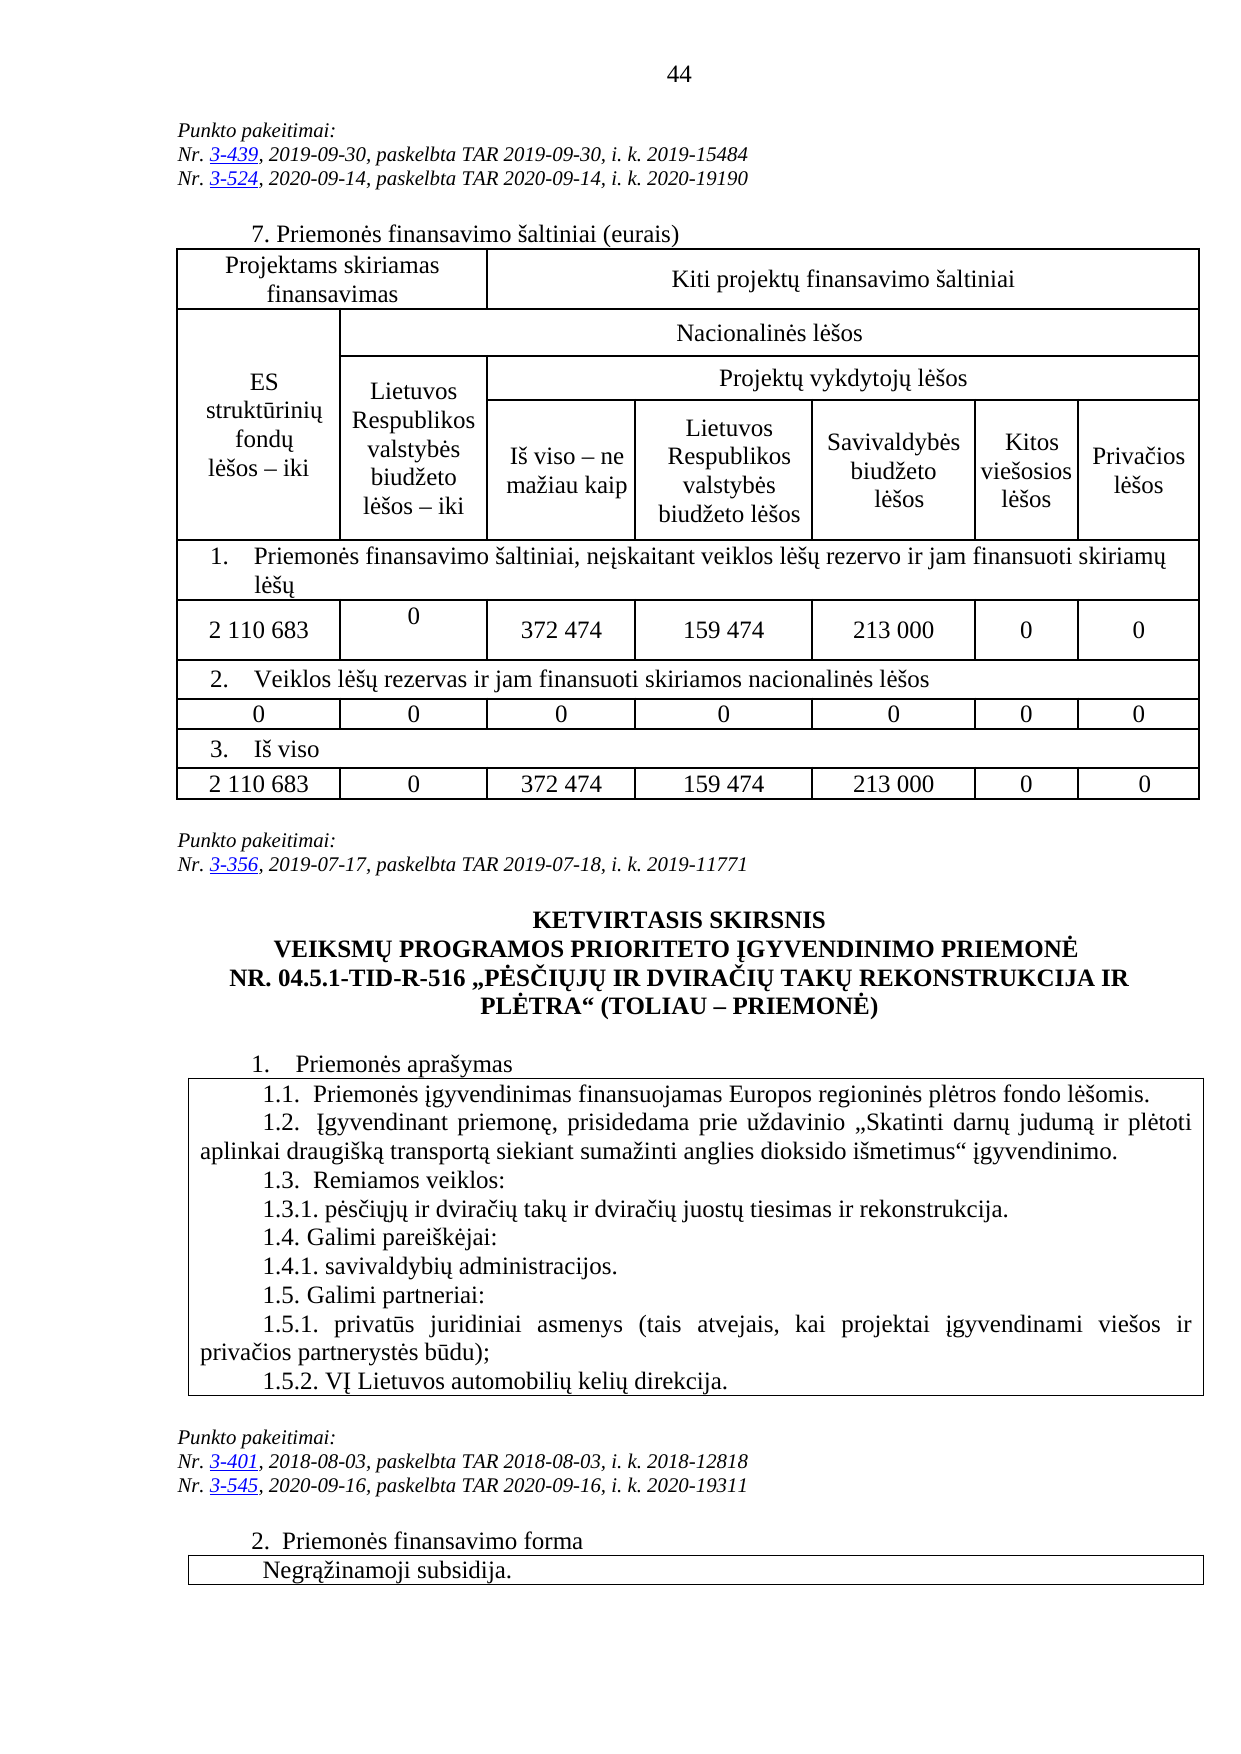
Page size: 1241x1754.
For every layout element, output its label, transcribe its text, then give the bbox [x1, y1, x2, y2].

table_cell Iš viso – ne mažiau kaip [488, 401, 634, 539]
table_cell Projektų vykdytojų lėšos [488, 357, 1198, 399]
table_cell 1.5. Galimi partneriai: 1.5.1. privatūs juridiniai asmenys (tais atvejais, kai projektai įgyvendinami viešos ir privačios partnerystės būdu); 1.5.2. VĮ Lietuvos automobilių kelių direkcija. [189, 1280, 1203, 1395]
table_cell 0 [976, 769, 1077, 797]
text 1. Priemonės aprašymas [177, 1049, 1181, 1078]
table_cell 2 110 683 [178, 601, 339, 658]
table_cell 0 [976, 700, 1077, 728]
table_cell 1.2. Įgyvendinant priemonę, prisidedama prie uždavinio „Skatinti darnų judumą ir plėtoti aplinkai draugišką transportą siekiant sumažinti anglies dioksido išmetimus“ įgyvendinimo. [189, 1108, 1203, 1165]
table_cell 0 [488, 700, 634, 728]
table_cell 0 [636, 700, 811, 728]
table_cell 1. Priemonės finansavimo šaltiniai, neįskaitant veiklos lėšų rezervo ir jam finansuoti skiriamų lėšų [178, 541, 1198, 599]
text Punkto pakeitimai: [177, 118, 1181, 142]
table_cell Lietuvos Respublikos valstybės biudžeto lėšos – iki [341, 357, 486, 539]
table_cell 0 [341, 769, 486, 797]
table_cell Savivaldybės biudžeto lėšos [813, 401, 974, 539]
text Nr. 3-545, 2020-09-16, paskelbta TAR 2020-09-16, i. k. 2020-19311 [177, 1473, 1181, 1497]
table_cell 0 [1079, 700, 1198, 728]
table_cell 0 [1079, 601, 1198, 658]
table_cell 2 110 683 [178, 769, 339, 797]
table_cell 0 [1079, 769, 1198, 797]
text Nr. 3-524, 2020-09-14, paskelbta TAR 2020-09-14, i. k. 2020-19190 [177, 166, 1181, 190]
text 2. Priemonės finansavimo forma [251, 1526, 1181, 1554]
table_cell 213 000 [813, 769, 974, 797]
table_cell 159 474 [636, 601, 811, 658]
table_cell Privačios lėšos [1079, 401, 1198, 539]
table_cell 0 [813, 700, 974, 728]
table_cell Kitos viešosios lėšos [976, 401, 1077, 539]
text KETVIRTASIS SKIRSNIS [177, 905, 1181, 934]
table_cell ES struktūrinių fondų lėšos – iki [178, 310, 339, 539]
table_header Kiti projektų finansavimo šaltiniai [488, 250, 1198, 307]
table_cell 0 [341, 700, 486, 728]
text 7. Priemonės finansavimo šaltiniai (eurais) [251, 219, 1181, 248]
text VEIKSMŲ PROGRAMOS PRIORITETO ĮGYVENDINIMO PRIEMONĖ [177, 934, 1181, 963]
table_cell 2. Veiklos lėšų rezervas ir jam finansuoti skiriamos nacionalinės lėšos [178, 661, 1198, 697]
text Nr. 3-439, 2019-09-30, paskelbta TAR 2019-09-30, i. k. 2019-15484 [177, 142, 1181, 166]
table_cell 159 474 [636, 769, 811, 797]
table_cell 372 474 [488, 769, 634, 797]
table_cell 0 [341, 601, 486, 658]
text NR. 04.5.1-TID-R-516 „Pėsčiųjų ir dviračių takų rekonstrukcija ir plėtra“ (TOLIAU – priemonė) [177, 963, 1181, 1020]
table_header Negrąžinamoji subsidija. [189, 1556, 1203, 1584]
table_cell 3. Iš viso [178, 730, 1198, 767]
table_cell 1.3. Remiamos veiklos: 1.3.1. pėsčiųjų ir dviračių takų ir dviračių juostų tiesimas ir rekonstrukcija. [189, 1165, 1203, 1222]
text Punkto pakeitimai: [177, 1425, 1181, 1449]
table_cell Nacionalinės lėšos [341, 310, 1198, 355]
table_header 1.1. Priemonės įgyvendinimas finansuojamas Europos regioninės plėtros fondo lėšomis. [189, 1079, 1203, 1107]
table_cell 0 [976, 601, 1077, 658]
text Nr. 3-356, 2019-07-17, paskelbta TAR 2019-07-18, i. k. 2019-11771 [177, 852, 1181, 876]
table_cell Lietuvos Respublikos valstybės biudžeto lėšos [636, 401, 811, 539]
text Nr. 3-401, 2018-08-03, paskelbta TAR 2018-08-03, i. k. 2018-12818 [177, 1449, 1181, 1473]
text Punkto pakeitimai: [177, 828, 1181, 852]
table_cell 1.4. Galimi pareiškėjai: 1.4.1. savivaldybių administracijos. [189, 1223, 1203, 1280]
table_cell 0 [178, 700, 339, 728]
table_cell 213 000 [813, 601, 974, 658]
table_cell 372 474 [488, 601, 634, 658]
table_header Projektams skiriamas finansavimas [178, 250, 486, 307]
